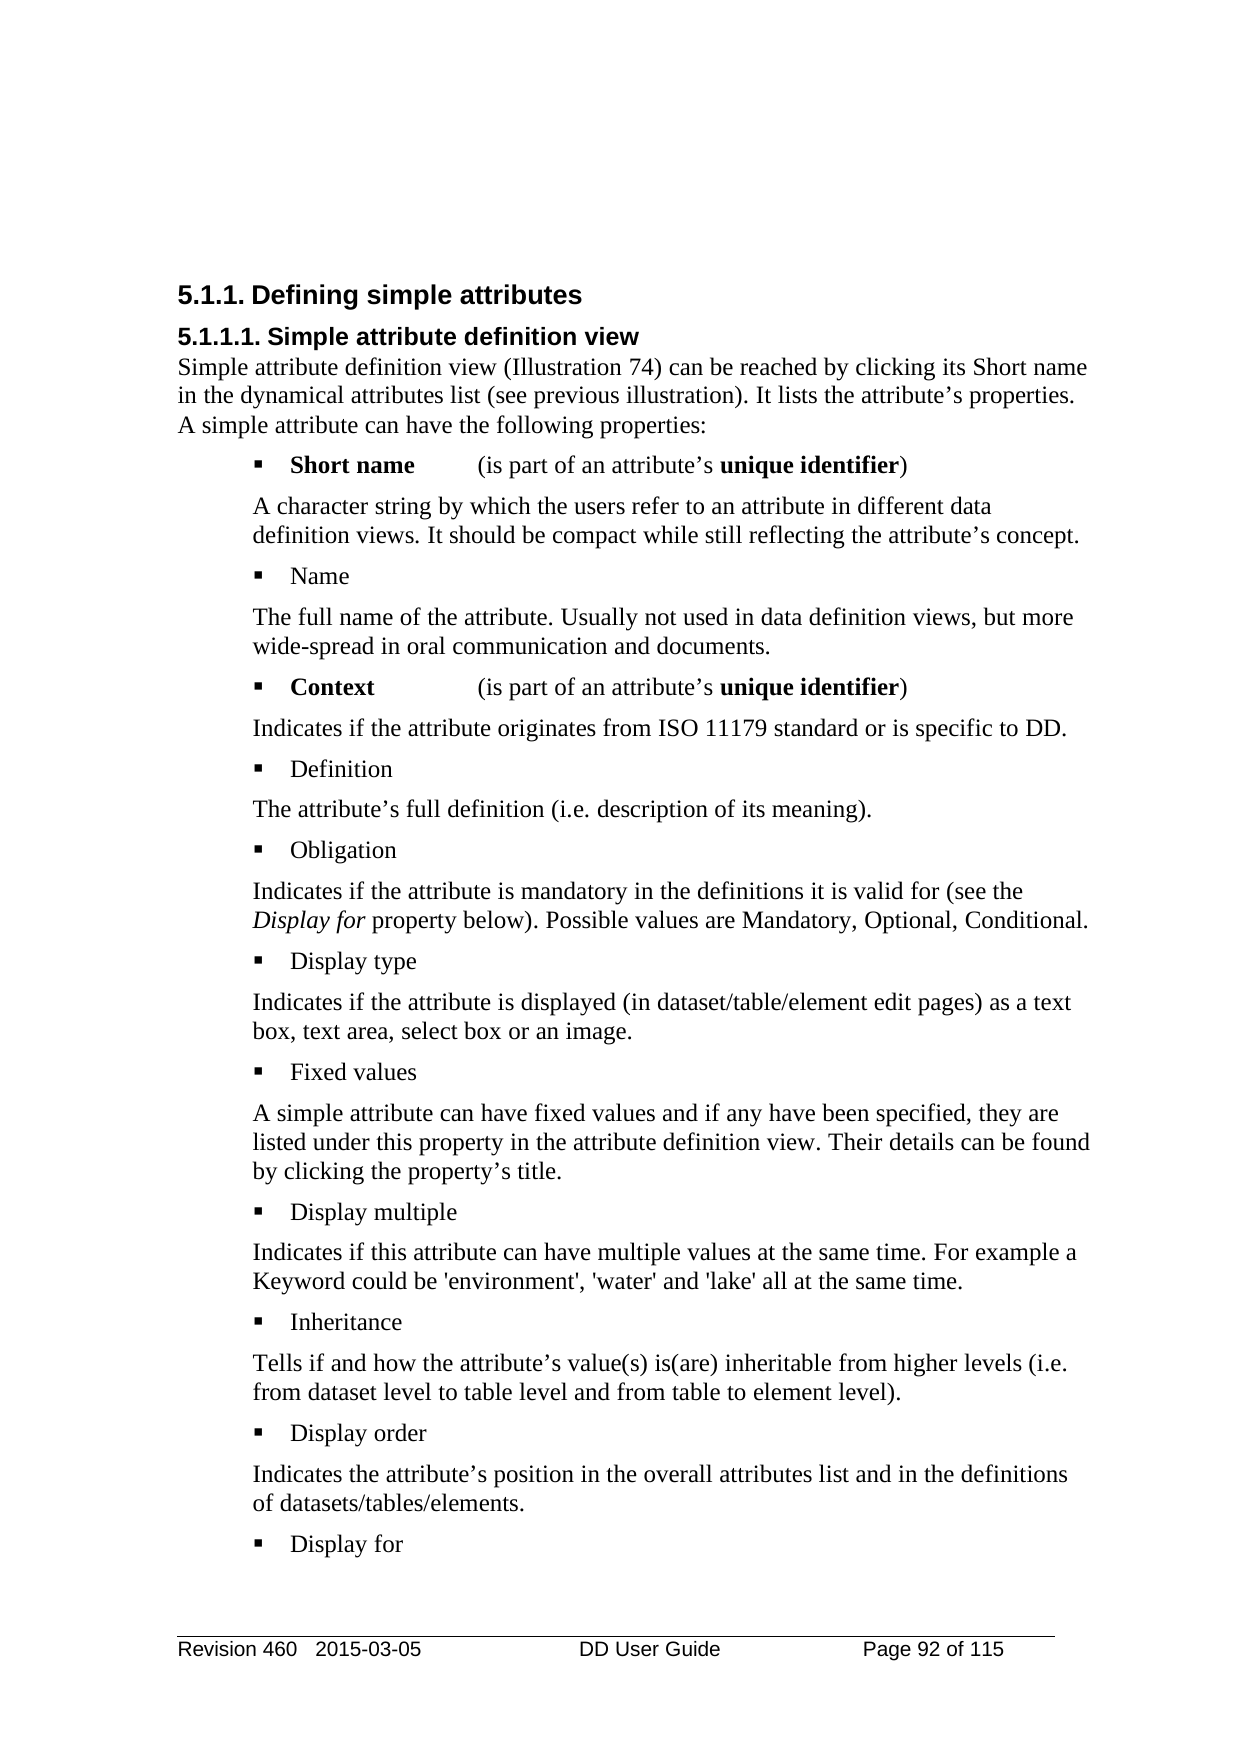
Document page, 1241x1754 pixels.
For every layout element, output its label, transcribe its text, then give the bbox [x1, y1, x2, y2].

text A simple attribute can have fixed values and if any have been specified, they are listed under this property in the attribute definition view. Their details can be found by clicking the property’s title. [252, 1097, 1092, 1184]
list Display for [252, 1528, 1092, 1558]
list Obligation [252, 835, 1092, 864]
list Display multiple [252, 1196, 1092, 1225]
text The full name of the attribute. Usually not used in data definition views, but more wide-spread in oral communication and documents. [252, 602, 1092, 660]
text The attribute’s full definition (i.e. description of its meaning). [252, 794, 1092, 823]
list Context (is part of an attribute’s unique identifier) [252, 672, 1092, 701]
list Fixed values [252, 1057, 1092, 1086]
list Name [252, 561, 1092, 590]
list Short name (is part of an attribute’s unique identifier) [252, 450, 1092, 479]
text Indicates if the attribute is mandatory in the definitions it is valid for (see the Display for property below). Possible values are Mandatory, Optional, Conditional. [252, 876, 1092, 934]
text Indicates if the attribute is displayed (in dataset/table/element edit pages) as a text box, text area, select box or an image. [252, 987, 1092, 1045]
subtitle Defining simple attributes [177, 279, 1092, 310]
text Tells if and how the attribute’s value(s) is(are) inheritable from higher levels (i.e. from dataset level to table level and from table to element level). [252, 1348, 1092, 1406]
text Simple attribute definition view (Illustration 74) can be reached by clicking its Short name in the dynamical attributes list (see previous illustration). It lists the attribute’s properties. A simple attribute can have the following properties: [177, 351, 1092, 438]
text Indicates if this attribute can have multiple values at the same time. For example a Keyword could be 'environment', 'water' and 'lake' all at the same time. [252, 1237, 1092, 1295]
list Definition [252, 753, 1092, 782]
text Indicates if the attribute originates from ISO 11179 standard or is specific to DD. [252, 713, 1092, 742]
subtitle Simple attribute definition view [177, 322, 1092, 351]
list Display order [252, 1418, 1092, 1447]
list Inheritance [252, 1307, 1092, 1336]
text A character string by which the users refer to an attribute in different data definition views. It should be compact while still reflecting the attribute’s concept. [252, 491, 1092, 549]
text Indicates the attribute’s position in the overall attributes list and in the definitions of datasets/tables/elements. [252, 1459, 1092, 1517]
list Display type [252, 946, 1092, 975]
